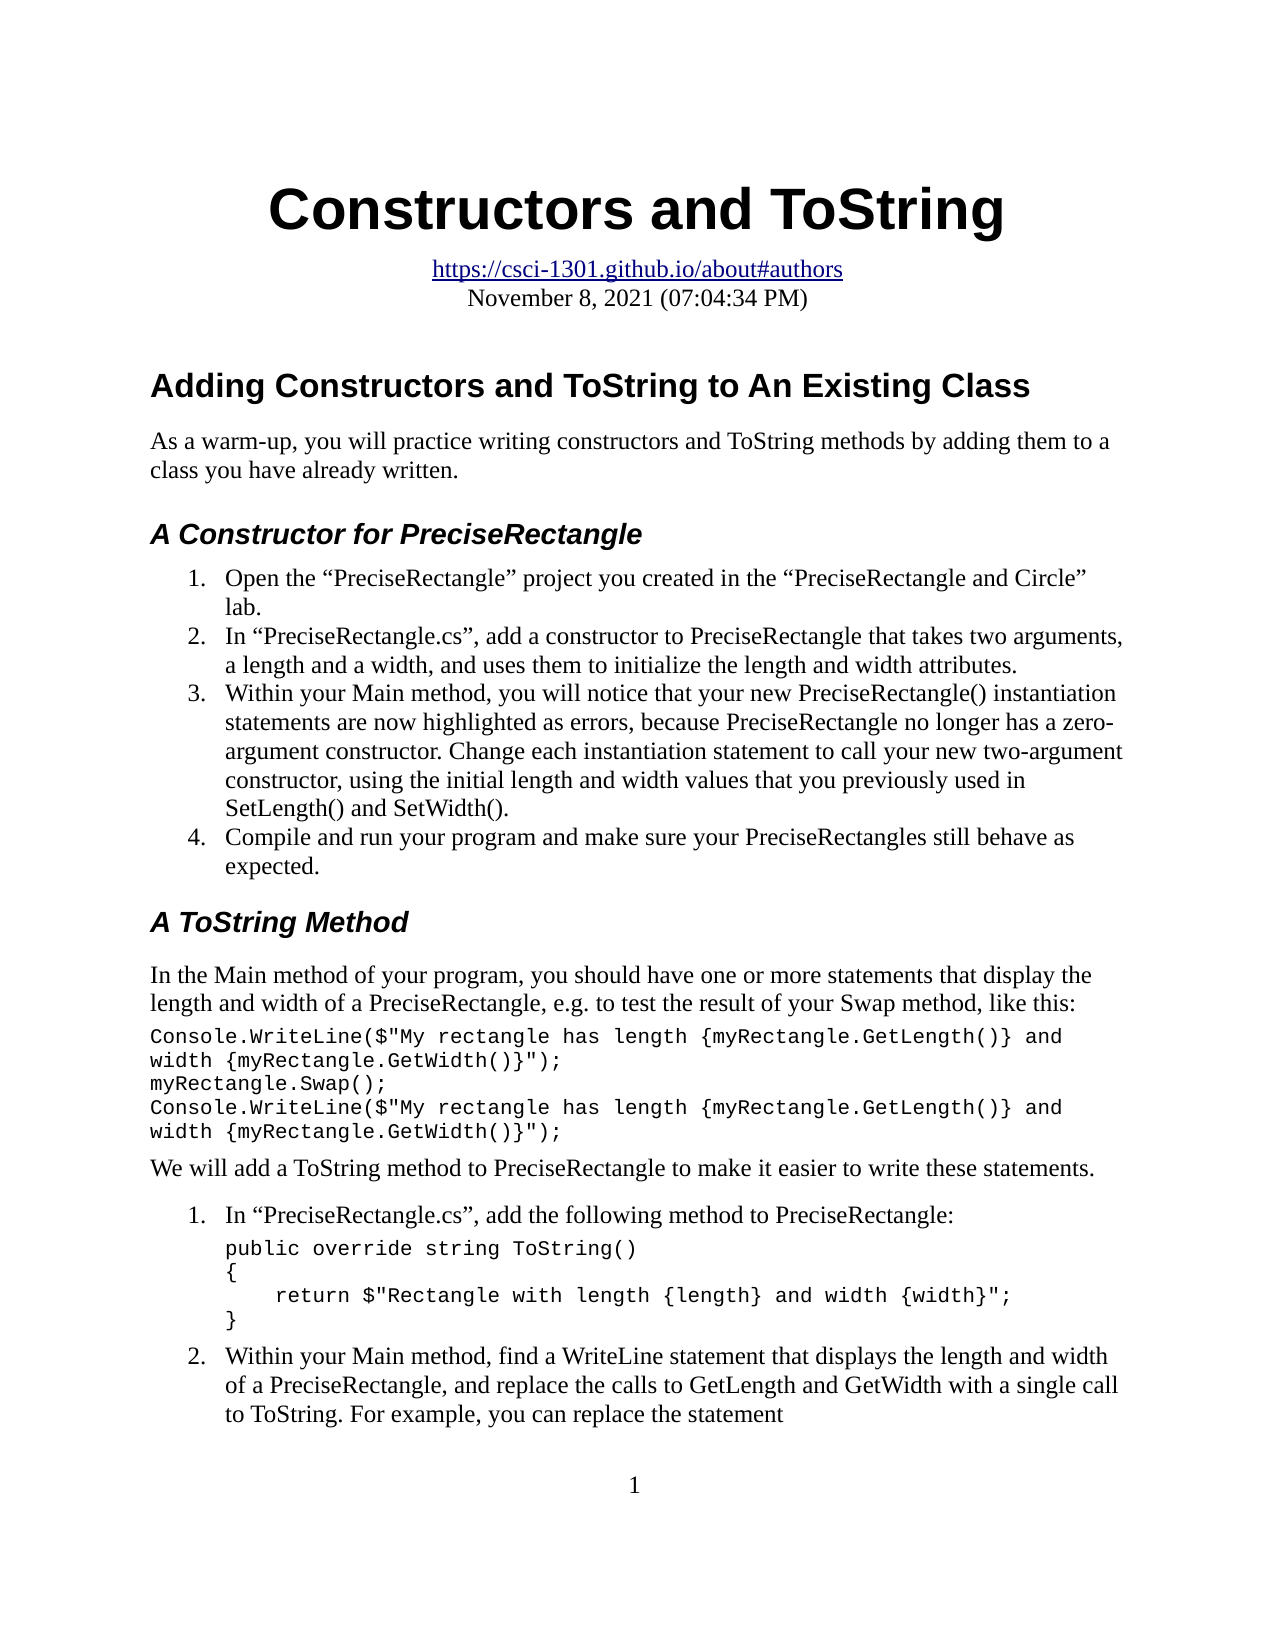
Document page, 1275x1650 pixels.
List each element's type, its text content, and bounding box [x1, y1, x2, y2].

list Within your Main method, you will notice that your new PreciseRectangle() instantiation statements are now highlighted as errors, because PreciseRectangle no longer has a zero-argument constructor. Change each instantiation statement to call your new two-argument constructor, using the initial length and width values that you previously used in SetLength() and SetWidth(). [187, 678, 1125, 822]
text November 8, 2021 (07:04:34 PM) [150, 283, 1125, 312]
text As a warm-up, you will practice writing constructors and ToString methods by adding them to a class you have already written. [150, 426, 1125, 483]
list public override string ToString() [187, 1238, 1125, 1261]
list In “PreciseRectangle.cs”, add the following method to PreciseRectangle: [187, 1200, 1125, 1229]
text myRectangle.Swap(); [150, 1073, 1125, 1097]
text https://csci-1301.github.io/about#authors [150, 254, 1125, 283]
list return $"Rectangle with length {length} and width {width}"; [187, 1285, 1125, 1309]
subtitle A ToString Method [150, 905, 1125, 938]
list Compile and run your program and make sure your PreciseRectangles still behave as expected. [187, 822, 1125, 880]
subtitle A Constructor for PreciseRectangle [150, 517, 1125, 551]
list { [187, 1261, 1125, 1285]
subtitle Adding Constructors and ToString to An Existing Class [150, 366, 1125, 404]
text We will add a ToString method to PreciseRectangle to make it easier to write these statements. [150, 1153, 1125, 1182]
text In the Main method of your program, you should have one or more statements that display the length and width of a PreciseRectangle, e.g. to test the result of your Swap method, like this: [150, 960, 1125, 1017]
list Open the “PreciseRectangle” project you created in the “PreciseRectangle and Circle” lab. [187, 563, 1125, 621]
list } [187, 1309, 1125, 1332]
text Console.WriteLine($"My rectangle has length {myRectangle.GetLength()} and width {myRectangle.GetWidth()}"); [150, 1026, 1125, 1073]
text Console.WriteLine($"My rectangle has length {myRectangle.GetLength()} and width {myRectangle.GetWidth()}"); [150, 1097, 1125, 1144]
list In “PreciseRectangle.cs”, add a constructor to PreciseRectangle that takes two arguments, a length and a width, and uses them to initialize the length and width attributes. [187, 621, 1125, 678]
list Within your Main method, find a WriteLine statement that displays the length and width of a PreciseRectangle, and replace the calls to GetLength and GetWidth with a single call to ToString. For example, you can replace the statement [187, 1341, 1125, 1427]
title Constructors and ToString [150, 175, 1125, 242]
